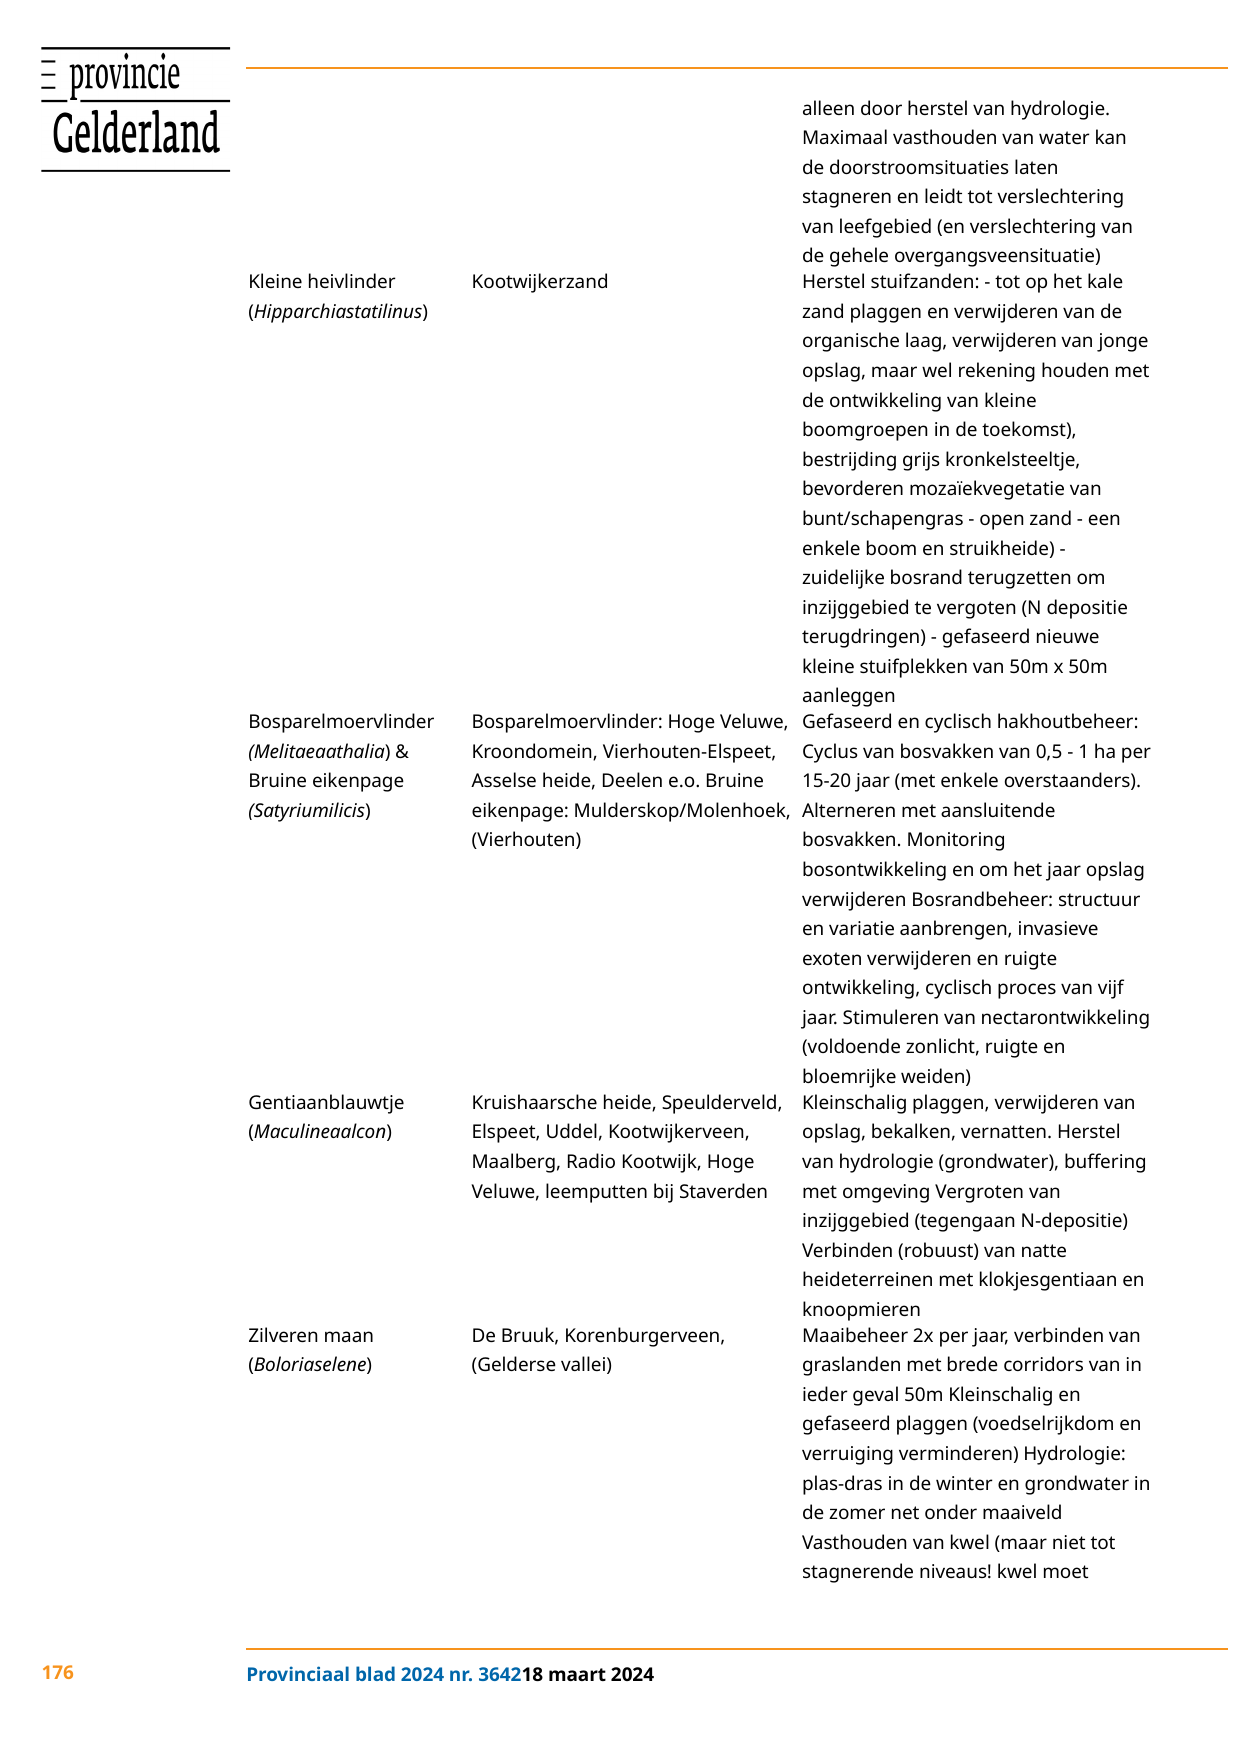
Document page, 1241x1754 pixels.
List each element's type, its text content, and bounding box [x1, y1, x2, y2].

table_cell [471, 95, 802, 268]
table_cell Kruishaarsche heide, Speulderveld, Elspeet, Uddel, Kootwijkerveen, Maalberg, Radio Kootwijk, Hoge Veluwe, leemputten bij Staverden [471, 1089, 802, 1322]
table_cell [248, 95, 471, 268]
table_cell Kootwijkerzand [471, 269, 802, 708]
table_cell Zilveren maan (Boloriaselene) [248, 1322, 471, 1584]
table_cell Kleine heivlinder (Hipparchiastatilinus) [248, 269, 471, 708]
table_cell Herstel stuifzanden: - tot op het kale zand plaggen en verwijderen van de organische laag, verwijderen van jonge opslag, maar wel rekening houden met de ontwikkeling van kleine boomgroepen in de toekomst), bestrijding grijs kronkelsteeltje, bevorderen mozaïekvegetatie van bunt/schapengras - open zand - een enkele boom en struikheide) - zuidelijke bosrand terugzetten om inzijggebied te vergoten (N depositie terugdringen) - gefaseerd nieuwe kleine stuifplekken van 50m x 50m aanleggen [802, 269, 1152, 708]
table_cell De Bruuk, Korenburgerveen, (Gelderse vallei) [471, 1322, 802, 1584]
table_cell alleen door herstel van hydrologie. Maximaal vasthouden van water kan de doorstroomsituaties laten stagneren en leidt tot verslechtering van leefgebied (en verslechtering van de gehele overgangsveensituatie) [802, 95, 1152, 268]
table_cell Maaibeheer 2x per jaar, verbinden van graslanden met brede corridors van in ieder geval 50m Kleinschalig en gefaseerd plaggen (voedselrijkdom en verruiging verminderen) Hydrologie: plas-dras in de winter en grondwater in de zomer net onder maaiveld Vasthouden van kwel (maar niet tot stagnerende niveaus! kwel moet [802, 1322, 1152, 1584]
table_cell Bosparelmoervlinder: Hoge Veluwe, Kroondomein, Vierhouten-Elspeet, Asselse heide, Deelen e.o. Bruine eikenpage: Mulderskop/Molenhoek, (Vierhouten) [471, 708, 802, 1089]
table_cell Kleinschalig plaggen, verwijderen van opslag, bekalken, vernatten. Herstel van hydrologie (grondwater), buffering met omgeving Vergroten van inzijggebied (tegengaan N-depositie) Verbinden (robuust) van natte heideterreinen met klokjesgentiaan en knoopmieren [802, 1089, 1152, 1322]
table_cell Gentiaanblauwtje (Maculineaalcon) [248, 1089, 471, 1322]
picture [41, 47, 231, 172]
table_cell Gefaseerd en cyclisch hakhoutbeheer: Cyclus van bosvakken van 0,5 - 1 ha per 15-20 jaar (met enkele overstaanders). Alterneren met aansluitende bosvakken. Monitoring bosontwikkeling en om het jaar opslag verwijderen Bosrandbeheer: structuur en variatie aanbrengen, invasieve exoten verwijderen en ruigte ontwikkeling, cyclisch proces van vijf jaar. Stimuleren van nectarontwikkeling (voldoende zonlicht, ruigte en bloemrijke weiden) [802, 708, 1152, 1089]
table_cell Bosparelmoervlinder (Melitaeaathalia) & Bruine eikenpage (Satyriumilicis) [248, 708, 471, 1089]
